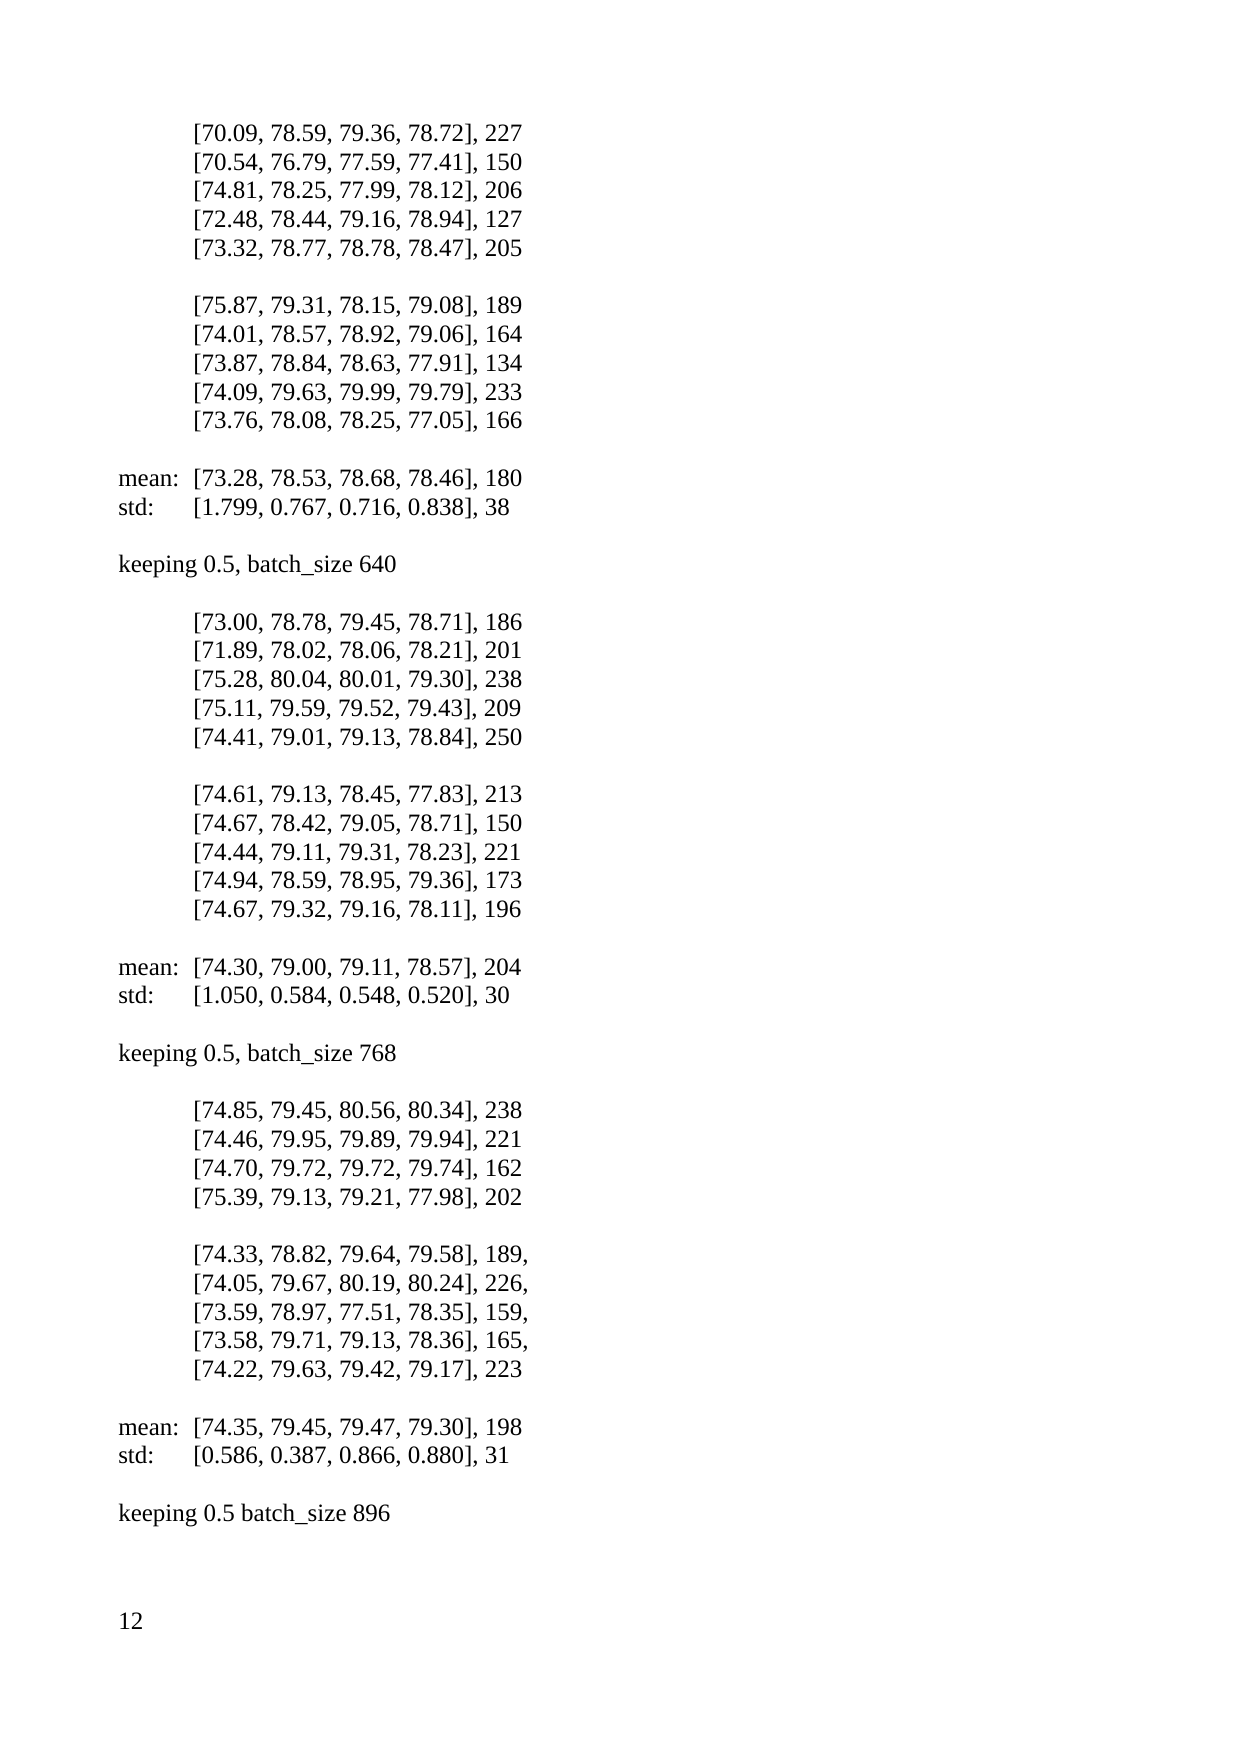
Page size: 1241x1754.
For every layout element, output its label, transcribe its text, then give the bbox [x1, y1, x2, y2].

text [74.44, 79.11, 79.31, 78.23], 221 [118, 837, 1122, 866]
text [74.05, 79.67, 80.19, 80.24], 226, [118, 1268, 1122, 1297]
text [74.67, 78.42, 79.05, 78.71], 150 [118, 808, 1122, 837]
text [72.48, 78.44, 79.16, 78.94], 127 [118, 204, 1122, 233]
text [74.46, 79.95, 79.89, 79.94], 221 [118, 1124, 1122, 1153]
text [73.87, 78.84, 78.63, 77.91], 134 [118, 348, 1122, 377]
text [75.87, 79.31, 78.15, 79.08], 189 [118, 291, 1122, 319]
text std: [1.799, 0.767, 0.716, 0.838], 38 [118, 492, 1122, 521]
text [74.09, 79.63, 79.99, 79.79], 233 [118, 377, 1122, 406]
text std: [1.050, 0.584, 0.548, 0.520], 30 [118, 981, 1122, 1009]
text [74.81, 78.25, 77.99, 78.12], 206 [118, 176, 1122, 204]
text [73.58, 79.71, 79.13, 78.36], 165, [118, 1326, 1122, 1354]
text [75.28, 80.04, 80.01, 79.30], 238 [118, 664, 1122, 693]
text keeping 0.5, batch_size 768 [118, 1038, 1122, 1067]
text [74.41, 79.01, 79.13, 78.84], 250 [118, 722, 1122, 751]
text [75.39, 79.13, 79.21, 77.98], 202 [118, 1182, 1122, 1211]
text std: [0.586, 0.387, 0.866, 0.880], 31 [118, 1441, 1122, 1469]
text [74.70, 79.72, 79.72, 79.74], 162 [118, 1153, 1122, 1182]
text [74.33, 78.82, 79.64, 79.58], 189, [118, 1239, 1122, 1268]
text [74.61, 79.13, 78.45, 77.83], 213 [118, 779, 1122, 808]
text keeping 0.5, batch_size 640 [118, 549, 1122, 578]
text [74.85, 79.45, 80.56, 80.34], 238 [118, 1096, 1122, 1124]
text [70.54, 76.79, 77.59, 77.41], 150 [118, 147, 1122, 176]
text [74.94, 78.59, 78.95, 79.36], 173 [118, 866, 1122, 894]
text [73.76, 78.08, 78.25, 77.05], 166 [118, 406, 1122, 434]
text [74.01, 78.57, 78.92, 79.06], 164 [118, 319, 1122, 348]
text [73.32, 78.77, 78.78, 78.47], 205 [118, 233, 1122, 262]
text [75.11, 79.59, 79.52, 79.43], 209 [118, 693, 1122, 722]
text [73.00, 78.78, 79.45, 78.71], 186 [118, 607, 1122, 636]
text mean: [74.35, 79.45, 79.47, 79.30], 198 [118, 1412, 1122, 1441]
text [74.67, 79.32, 79.16, 78.11], 196 [118, 894, 1122, 923]
text mean: [74.30, 79.00, 79.11, 78.57], 204 [118, 952, 1122, 981]
text [73.59, 78.97, 77.51, 78.35], 159, [118, 1297, 1122, 1326]
text keeping 0.5 batch_size 896 [118, 1498, 1122, 1527]
text [71.89, 78.02, 78.06, 78.21], 201 [118, 636, 1122, 664]
text mean: [73.28, 78.53, 78.68, 78.46], 180 [118, 463, 1122, 492]
text [70.09, 78.59, 79.36, 78.72], 227 [118, 118, 1122, 147]
text [74.22, 79.63, 79.42, 79.17], 223 [118, 1354, 1122, 1383]
